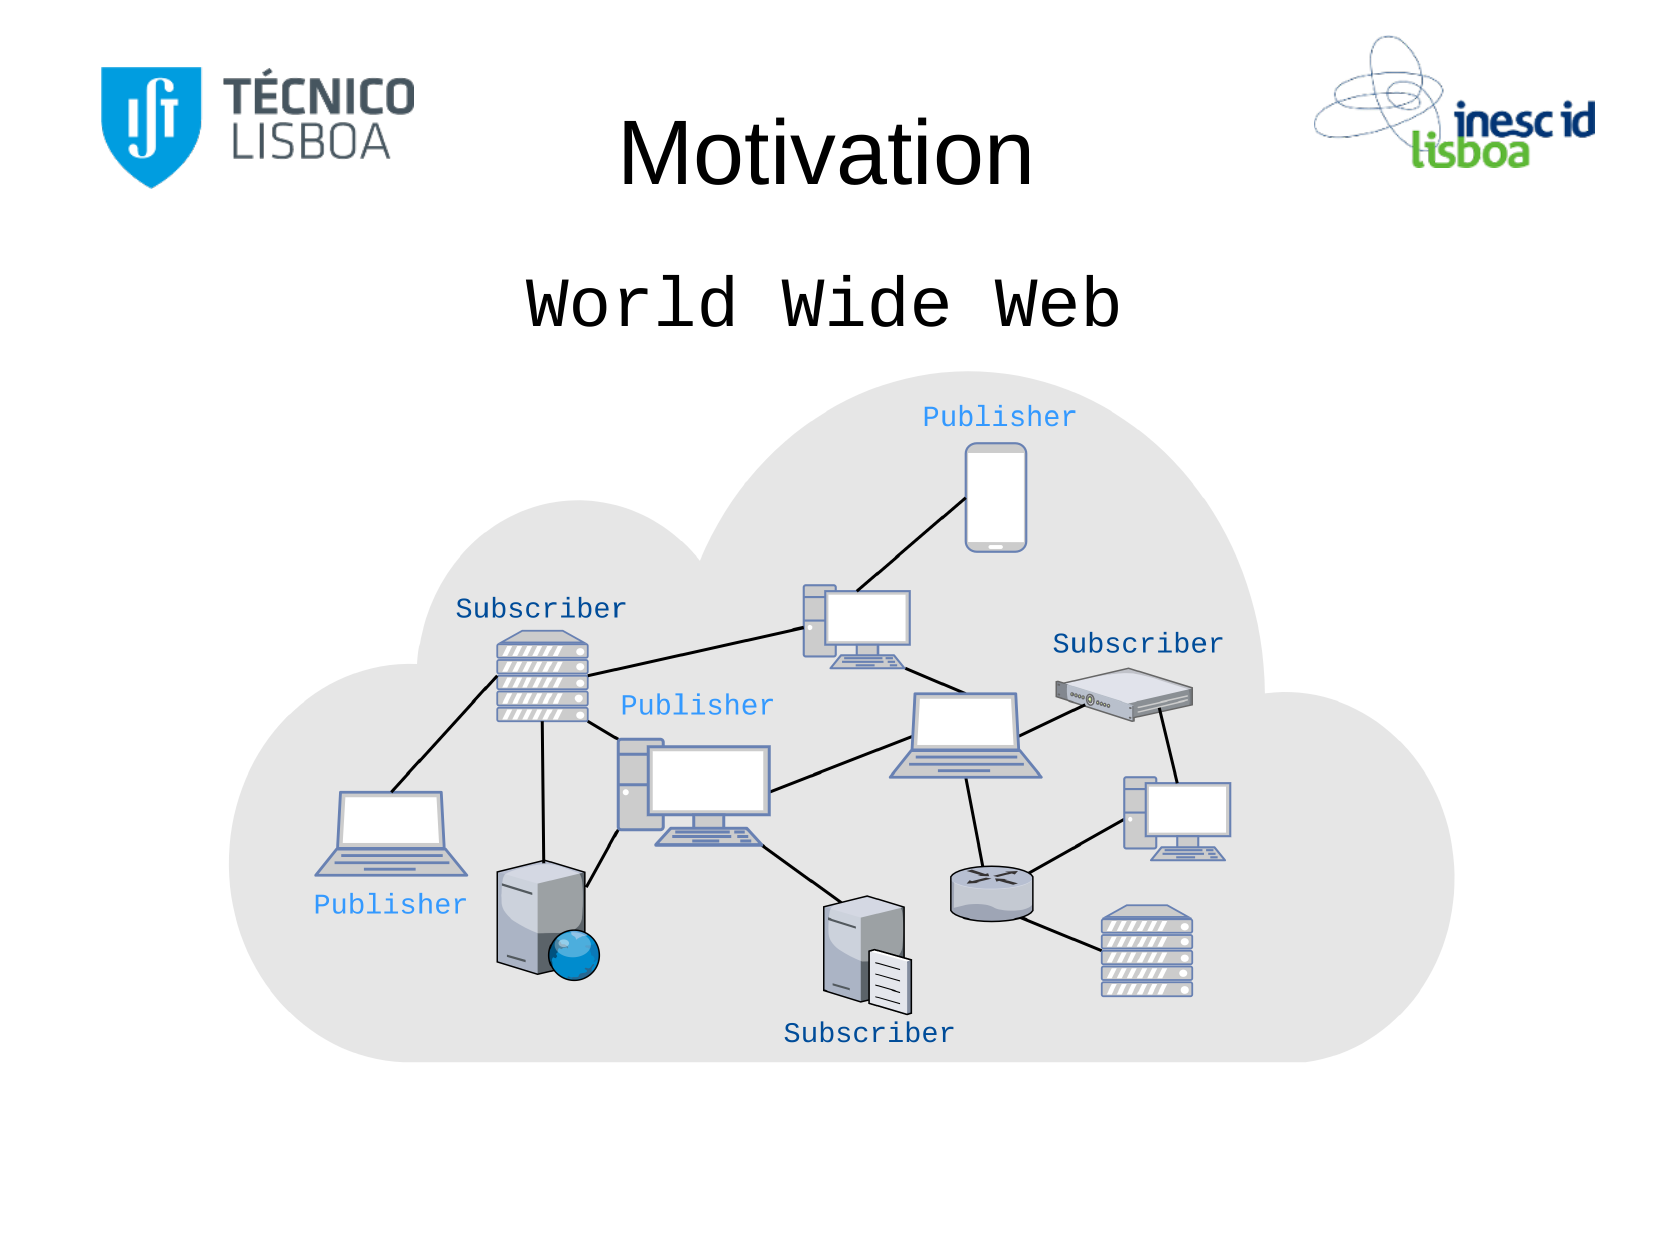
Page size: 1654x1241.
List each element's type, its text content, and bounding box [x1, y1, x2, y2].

picture [224, 267, 1465, 1063]
picture [1314, 35, 1595, 168]
title Motivation [82, 49, 1571, 257]
